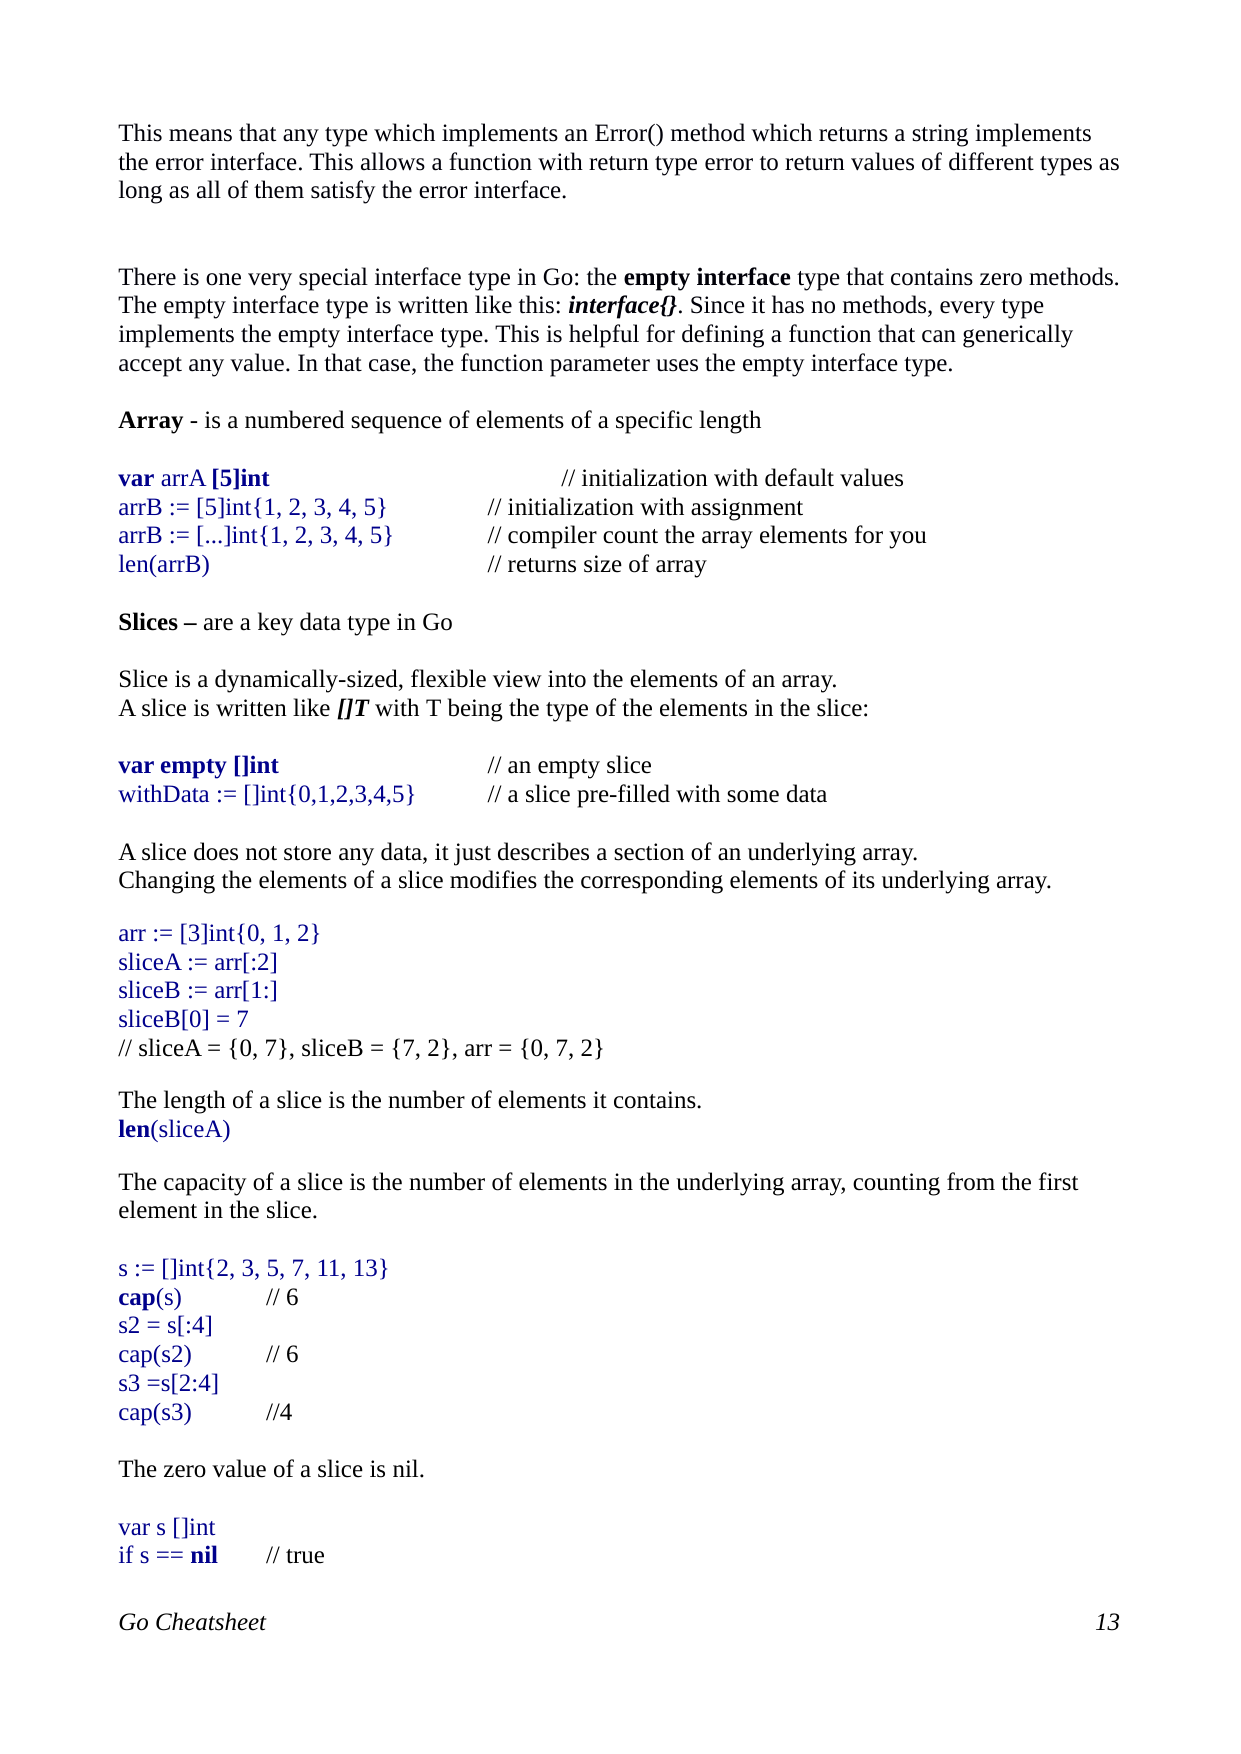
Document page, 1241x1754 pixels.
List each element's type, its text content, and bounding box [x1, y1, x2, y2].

text cap(s) // 6 [118, 1282, 1122, 1310]
text cap(s2) // 6 [118, 1339, 1122, 1368]
text The capacity of a slice is the number of elements in the underlying array, counting from the first element in the slice. [118, 1167, 1122, 1224]
text s := []int{2, 3, 5, 7, 11, 13} [118, 1253, 1122, 1282]
text sliceB[0] = 7 [118, 1004, 1122, 1033]
text cap(s3) //4 [118, 1397, 1122, 1425]
text arr := [3]int{0, 1, 2} [118, 918, 1122, 947]
text A slice does not store any data, it just describes a section of an underlying array. [118, 837, 1122, 866]
text var empty []int // an empty slice [118, 751, 1122, 779]
text Array - is a numbered sequence of elements of a specific length [118, 406, 1122, 434]
text s2 = s[:4] [118, 1310, 1122, 1339]
text A slice is written like []T with T being the type of the elements in the slice: [118, 693, 1122, 722]
text The zero value of a slice is nil. [118, 1454, 1122, 1483]
text var arrA [5]int // initialization with default values [118, 463, 1122, 492]
text There is one very special interface type in Go: the empty interface type that contains zero methods. The empty interface type is written like this: interface{}. Since it has no methods, every type implements the empty interface type. This is helpful for defining a function that can generically accept any value. In that case, the function parameter uses the empty interface type. [118, 262, 1122, 377]
text len(arrB) // returns size of array [118, 549, 1122, 578]
text sliceB := arr[1:] [118, 976, 1122, 1004]
text arrB := [5]int{1, 2, 3, 4, 5} // initialization with assignment [118, 492, 1122, 521]
text This means that any type which implements an Error() method which returns a string implements the error interface. This allows a function with return type error to return values of different types as long as all of them satisfy the error interface. [118, 118, 1122, 204]
text s3 =s[2:4] [118, 1368, 1122, 1397]
text // sliceA = {0, 7}, sliceB = {7, 2}, arr = {0, 7, 2} [118, 1033, 1122, 1062]
text if s == nil // true [118, 1540, 1122, 1569]
text The length of a slice is the number of elements it contains. [118, 1085, 1122, 1114]
text arrB := [...]int{1, 2, 3, 4, 5} // compiler count the array elements for you [118, 521, 1122, 549]
text sliceA := arr[:2] [118, 947, 1122, 976]
text len(sliceA) [118, 1114, 1122, 1143]
text Changing the elements of a slice modifies the corresponding elements of its underlying array. [118, 866, 1122, 894]
text Slices – are a key data type in Go [118, 607, 1122, 636]
text Slice is a dynamically-sized, flexible view into the elements of an array. [118, 664, 1122, 693]
text var s []int [118, 1512, 1122, 1540]
text withData := []int{0,1,2,3,4,5} // a slice pre-filled with some data [118, 779, 1122, 808]
